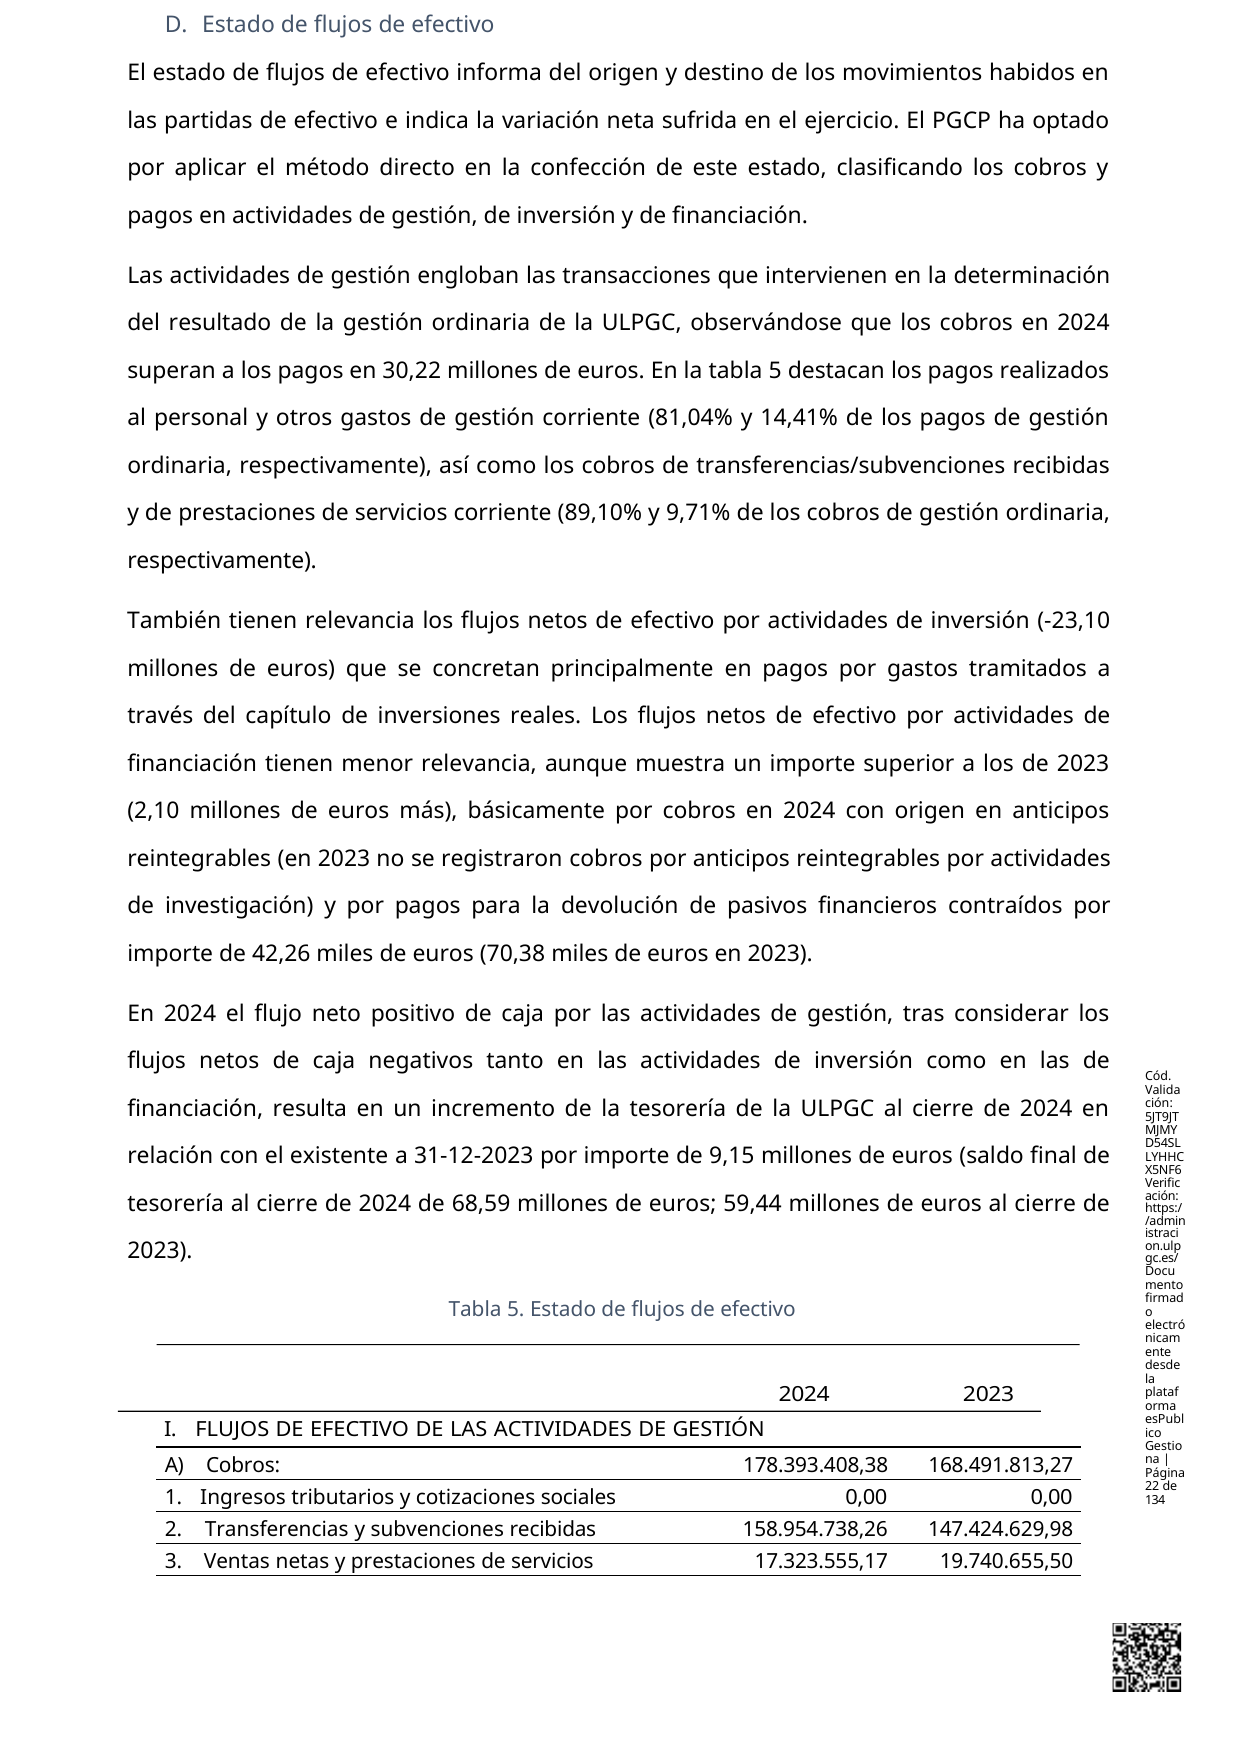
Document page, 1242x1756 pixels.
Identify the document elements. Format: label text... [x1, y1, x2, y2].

table_cell 1. Ingresos tributarios y cotizaciones sociales [156, 1480, 719, 1511]
text 2024 2023 [778, 1379, 1124, 1407]
list Cód. Validación: 5JT9JTMJMYD54SLLYHHCX5NF6 [1145, 1070, 1186, 1177]
table_header 178.393.408,38 [719, 1448, 909, 1478]
table_cell 17.323.555,17 [719, 1544, 909, 1574]
text Tabla 5. Estado de flujos de efectivo [448, 1294, 1124, 1323]
list Verificación: https://administracion.ulpgc.es/ [1145, 1177, 1186, 1265]
text También tienen relevancia los flujos netos de efectivo por actividades de inversión (-23,10 millones de euros) que se concretan principalmente en pagos por gastos tramitados a través del capítulo de inversiones reales. Los flujos netos de efectivo por actividades de financiación tienen menor relevancia, aunque muestra un importe superior a los de 2023 (2,10 millones de euros más), básicamente por cobros en 2024 con origen en anticipos reintegrables (en 2023 no se registraron cobros por anticipos reintegrables por actividades de investigación) y por pagos para la devolución de pasivos financieros contraídos por importe de 42,26 miles de euros (70,38 miles de euros en 2023). [127, 604, 1111, 968]
table_cell 147.424.629,98 [909, 1512, 1081, 1543]
table_cell 0,00 [719, 1480, 909, 1511]
list [1143, 1068, 1186, 1613]
table_cell 19.740.655,50 [909, 1544, 1081, 1574]
table_header A) Cobros: [156, 1448, 719, 1478]
table_cell 3. Ventas netas y prestaciones de servicios [156, 1544, 719, 1574]
list Documento firmado electrónicamente desde la plataforma esPublico Gestiona | Página 22 de 134 [1145, 1265, 1186, 1507]
text El estado de flujos de efectivo informa del origen y destino de los movimientos habidos en las partidas de efectivo e indica la variación neta sufrida en el ejercicio. El PGCP ha optado por aplicar el método directo en la confección de este estado, clasificando los cobros y pagos en actividades de gestión, de inversión y de financiación. [127, 56, 1111, 230]
table_cell 0,00 [909, 1480, 1081, 1511]
table_cell 158.954.738,26 [719, 1512, 909, 1543]
table_cell 2. Transferencias y subvenciones recibidas [156, 1512, 719, 1543]
table_header 168.491.813,27 [909, 1448, 1081, 1478]
text I. FLUJOS DE EFECTIVO DE LAS ACTIVIDADES DE GESTIÓN [164, 1414, 1124, 1443]
text Las actividades de gestión engloban las transacciones que intervienen en la determinación del resultado de la gestión ordinaria de la ULPGC, observándose que los cobros en 2024 superan a los pagos en 30,22 millones de euros. En la tabla 5 destacan los pagos realizados al personal y otros gastos de gestión corriente (81,04% y 14,41% de los pagos de gestión ordinaria, respectivamente), así como los cobros de transferencias/subvenciones recibidas y de prestaciones de servicios corriente (89,10% y 9,71% de los cobros de gestión ordinaria, respectivamente). [127, 259, 1111, 575]
list Estado de flujos de efectivo [164, 8, 1124, 39]
text En 2024 el flujo neto positivo de caja por las actividades de gestión, tras considerar los flujos netos de caja negativos tanto en las actividades de inversión como en las de financiación, resulta en un incremento de la tesorería de la ULPGC al cierre de 2024 en relación con el existente a 31-12-2023 por importe de 9,15 millones de euros (saldo final de tesorería al cierre de 2024 de 68,59 millones de euros; 59,44 millones de euros al cierre de 2023). [127, 997, 1111, 1265]
